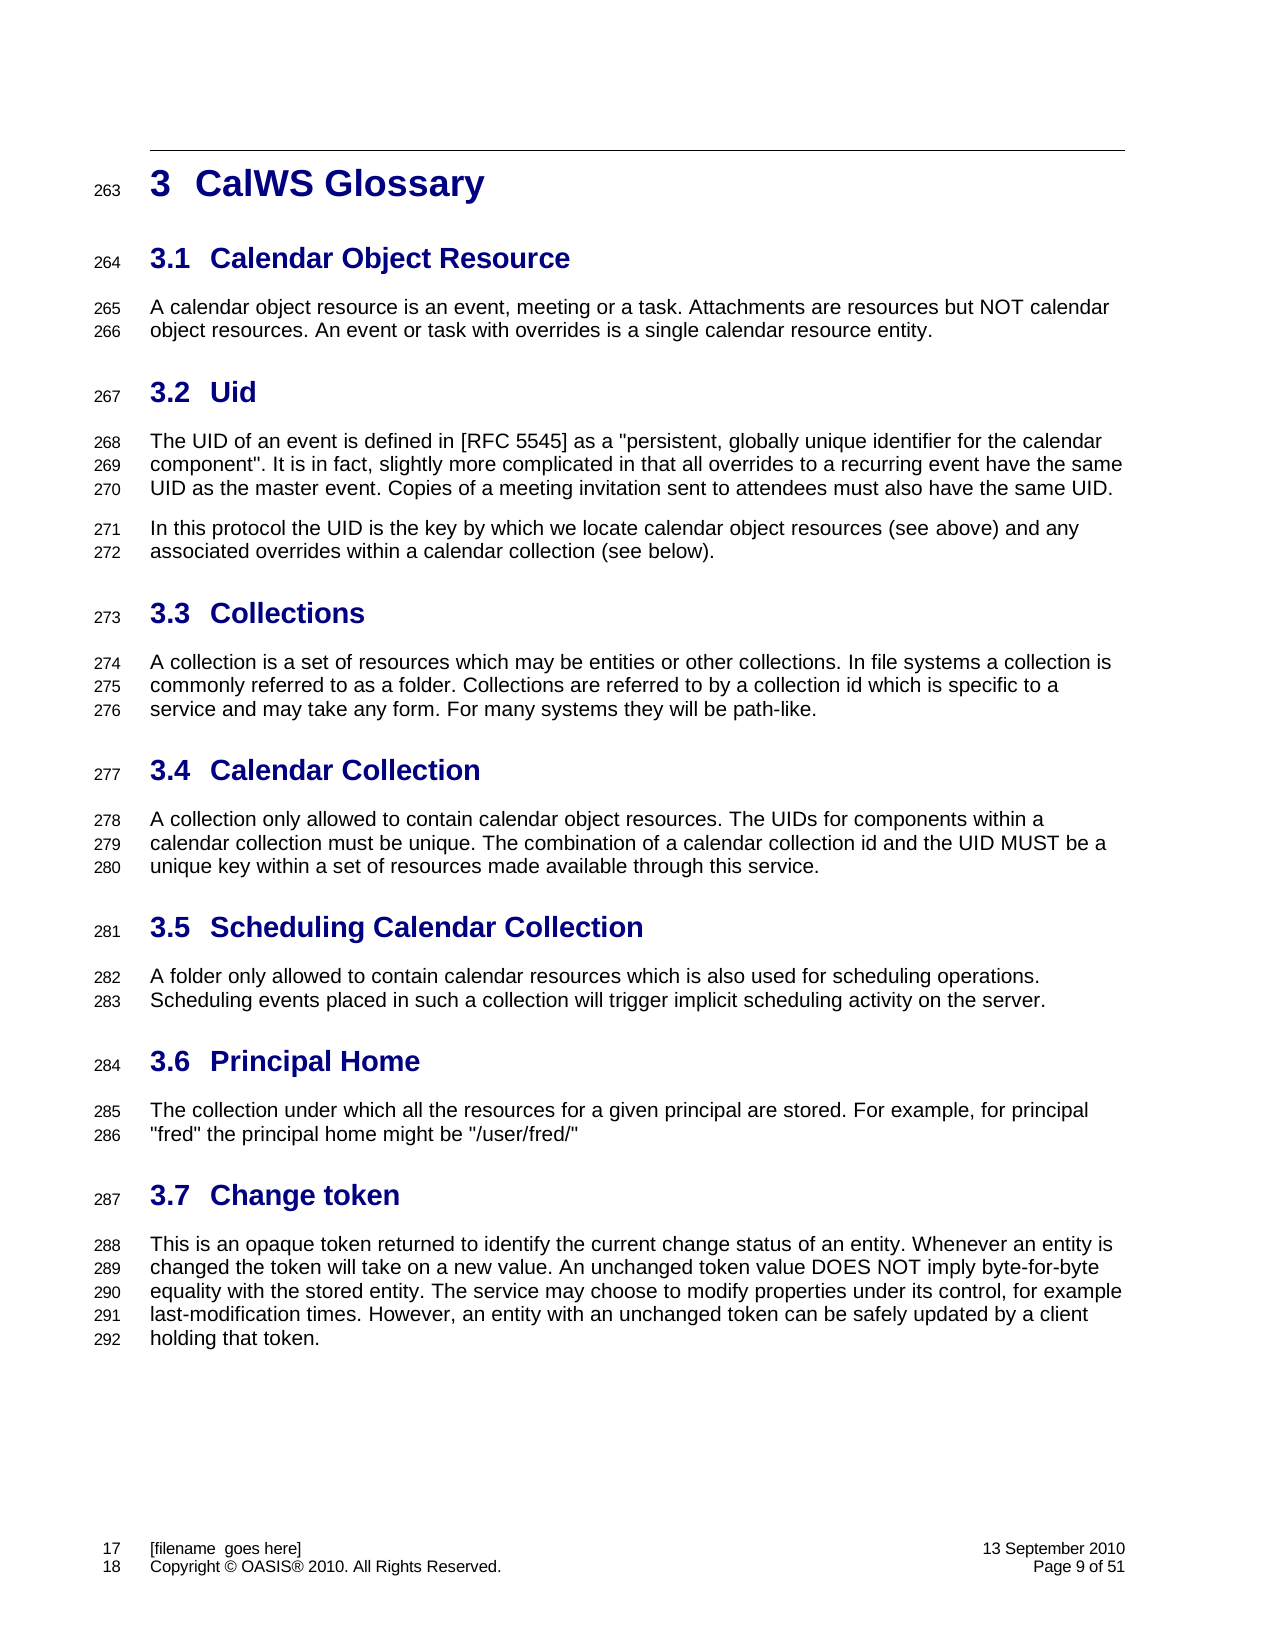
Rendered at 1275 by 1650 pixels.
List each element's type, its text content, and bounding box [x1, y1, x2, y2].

text A calendar object resource is an event, meeting or a task. Attachments are resources but NOT calendar object resources. An event or task with overrides is a single calendar resource entity. [150, 295, 1125, 342]
subtitle Calendar Collection [150, 754, 1125, 787]
subtitle Scheduling Calendar Collection [150, 911, 1125, 944]
subtitle CalWS Glossary [150, 151, 1125, 204]
subtitle Collections [150, 597, 1125, 629]
text The collection under which all the resources for a given principal are stored. For example, for principal "fred" the principal home might be "/user/fred/" [150, 1098, 1125, 1146]
subtitle Calendar Object Resource [150, 242, 1125, 274]
text The UID of an event is defined in [RFC 5545] as a "persistent, globally unique identifier for the calendar component". It is in fact, slightly more complicated in that all overrides to a recurring event have the same UID as the master event. Copies of a meeting invitation sent to attendees must also have the same UID. [150, 429, 1125, 500]
text In this protocol the UID is the key by which we locate calendar object resources (see above) and any associated overrides within a calendar collection (see below). [150, 516, 1125, 563]
subtitle Change token [150, 1179, 1125, 1211]
text A collection is a set of resources which may be entities or other collections. In file systems a collection is commonly referred to as a folder. Collections are referred to by a collection id which is specific to a service and may take any form. For many systems they will be path-like. [150, 650, 1125, 721]
text A collection only allowed to contain calendar object resources. The UIDs for components within a calendar collection must be unique. The combination of a calendar collection id and the UID MUST be a unique key within a set of resources made available through this service. [150, 807, 1125, 878]
text A folder only allowed to contain calendar resources which is also used for scheduling operations. Scheduling events placed in such a collection will trigger implicit scheduling activity on the server. [150, 965, 1125, 1012]
subtitle Uid [150, 376, 1125, 408]
subtitle Principal Home [150, 1045, 1125, 1078]
text This is an opaque token returned to identify the current change status of an entity. Whenever an entity is changed the token will take on a new value. An unchanged token value DOES NOT imply byte-for-byte equality with the stored entity. The service may choose to modify properties under its control, for example last-modification times. However, an entity with an unchanged token can be safely updated by a client holding that token. [150, 1232, 1125, 1350]
